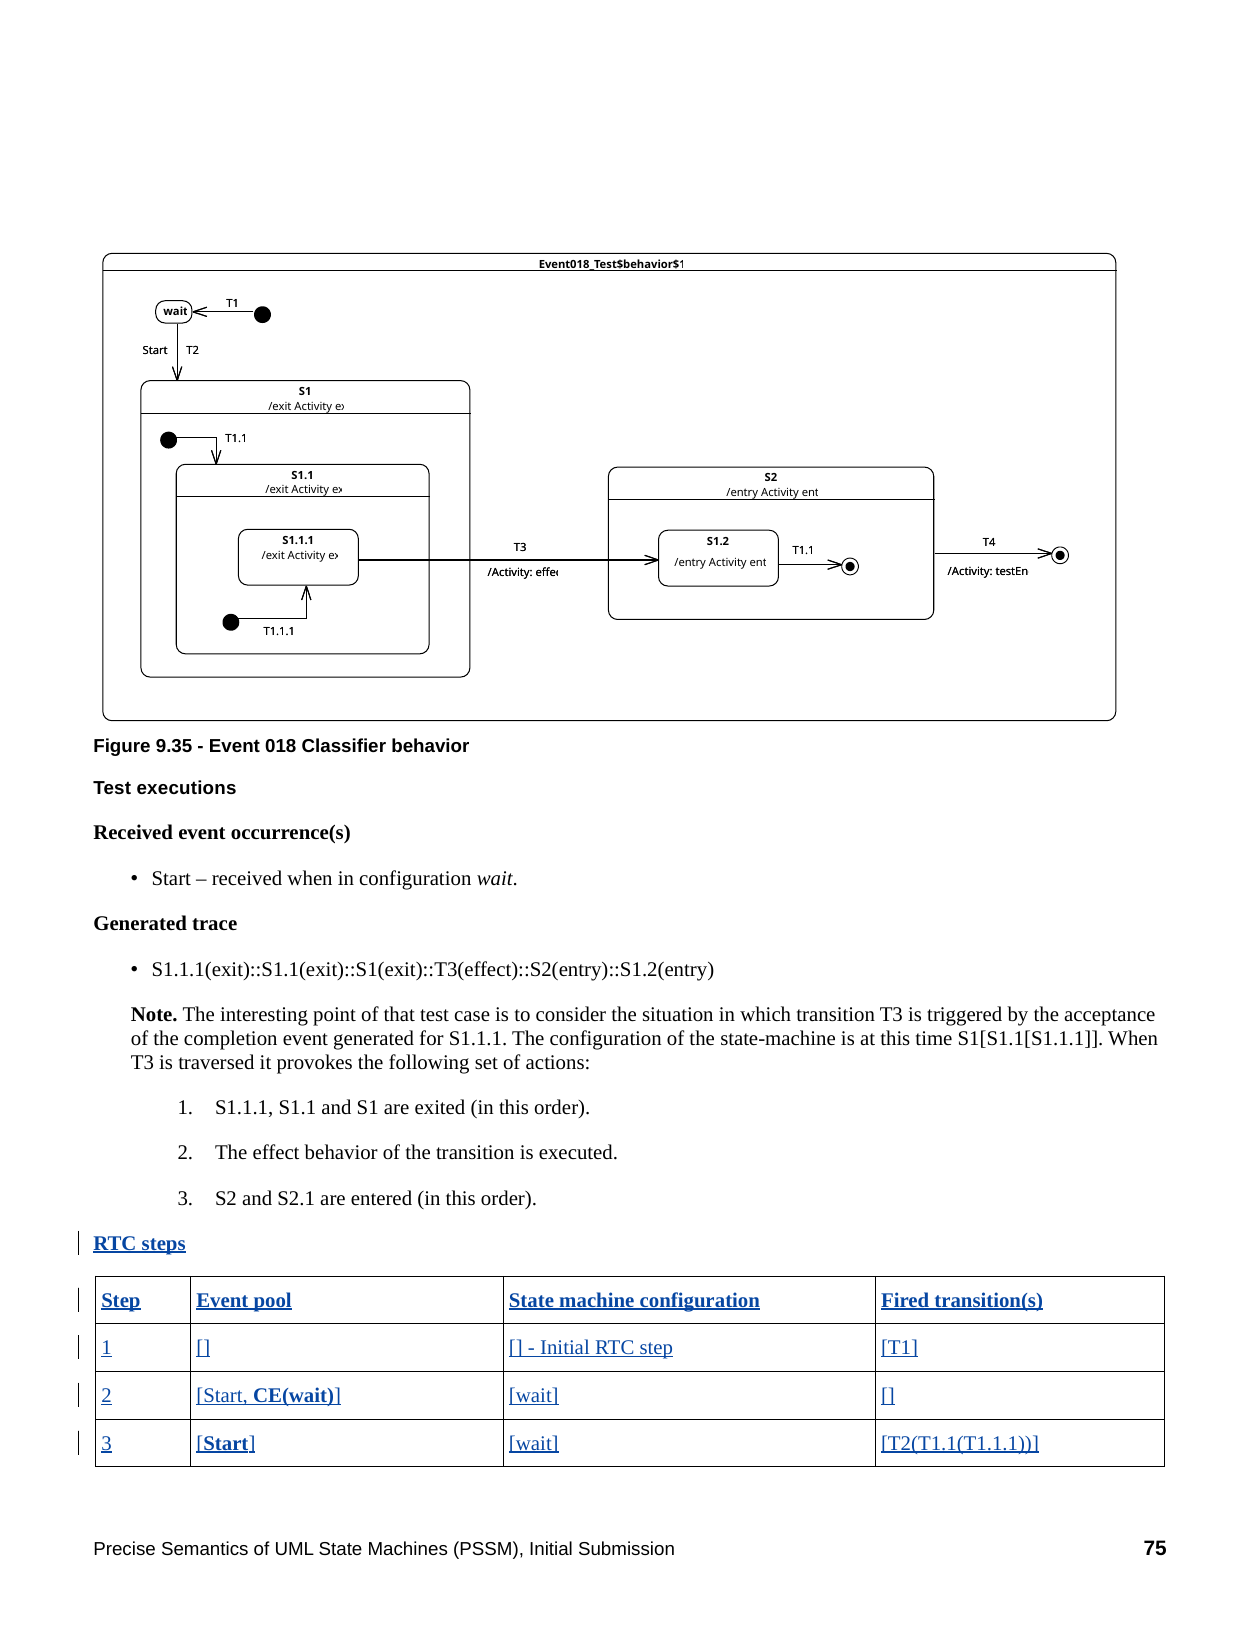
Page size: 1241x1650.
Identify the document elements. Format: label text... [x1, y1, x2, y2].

list Start – received when in configuration wait. [131, 865, 1164, 890]
text RTC steps [93, 1231, 1164, 1254]
subtitle Test executions [93, 231, 1164, 799]
text Generated trace [93, 911, 1164, 935]
list S2 and S2.1 are entered (in this order). [177, 1185, 1164, 1209]
table_cell [wait] [504, 1420, 875, 1466]
table_header State machine configuration [504, 1277, 875, 1323]
text Figure 9.35 - Event 018 Classifier behavior [93, 243, 1127, 756]
table_header Step [96, 1277, 190, 1323]
table_cell 3 [96, 1420, 190, 1466]
table_cell [] [191, 1324, 503, 1371]
table_cell [Start] [191, 1420, 503, 1466]
table_cell [] - Initial RTC step [504, 1324, 875, 1371]
list S1.1.1(exit)::S1.1(exit)::S1(exit)::T3(effect)::S2(entry)::S1.2(entry) [131, 956, 1164, 981]
list The effect behavior of the transition is executed. [177, 1140, 1164, 1164]
table_header Event pool [191, 1277, 503, 1323]
table_cell [wait] [504, 1372, 875, 1419]
table_cell 2 [96, 1372, 190, 1419]
table_cell [T1] [876, 1324, 1164, 1371]
text Received event occurrence(s) [93, 820, 1164, 844]
list S1.1.1, S1.1 and S1 are exited (in this order). [177, 1095, 1164, 1119]
table_cell 1 [96, 1324, 190, 1371]
table_cell [Start, CE(wait)] [191, 1372, 503, 1419]
table_header Fired transition(s) [876, 1277, 1164, 1323]
text Note. The interesting point of that test case is to consider the situation in which transition T3 is triggered by the acceptance of the completion event generated for S1.1.1. The configuration of the state-machine is at this time S1[S1.1[S1.1.1]]. When T3 is traversed it provokes the following set of actions: [131, 1002, 1164, 1074]
table_cell [] [876, 1372, 1164, 1419]
table_cell [T2(T1.1(T1.1.1))] [876, 1420, 1164, 1466]
